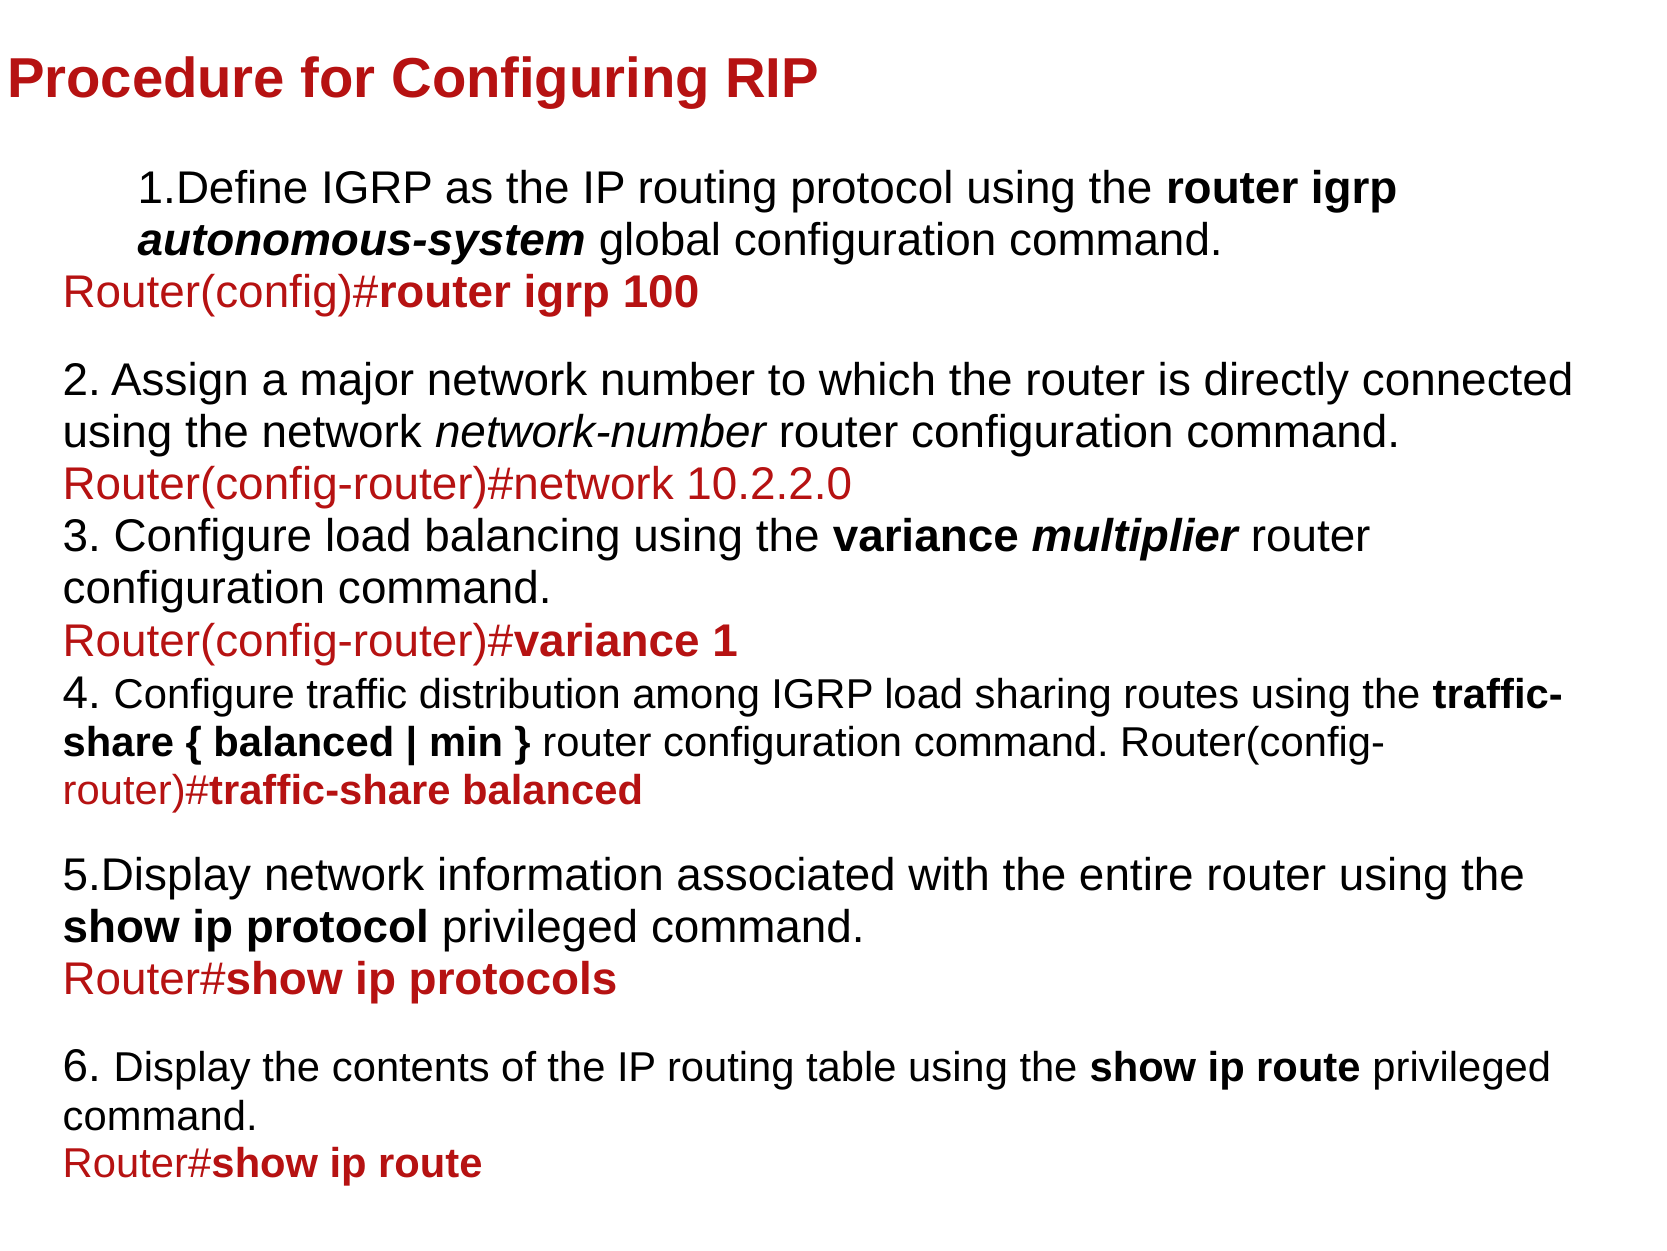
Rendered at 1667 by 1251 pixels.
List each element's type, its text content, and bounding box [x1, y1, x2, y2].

text_box Procedure for Configuring RIP [7, 45, 829, 110]
text_box Define IGRP as the IP routing protocol using the router igrp autonomous-system global configuration command. Router(config)#router igrp 100 2. Assign a major network number to which the router is directly connected using the network network-number router configuration command. Router(config-router)#network 10.2.2.0 3. Configure load balancing using the variance multiplier router configuration command. Router(config-router)#variance 1 4. Configure traffic distribution among IGRP load sharing routes using the traffic-share { balanced | min } router configuration command. Router(config- router)#traffic-share balanced 5.Display network information associated with the entire router using the show ip protocol privileged command. Router#show ip protocols 6. Display the contents of the IP routing table using the show ip route privileged command. Router#show ip route [62, 161, 1646, 1223]
